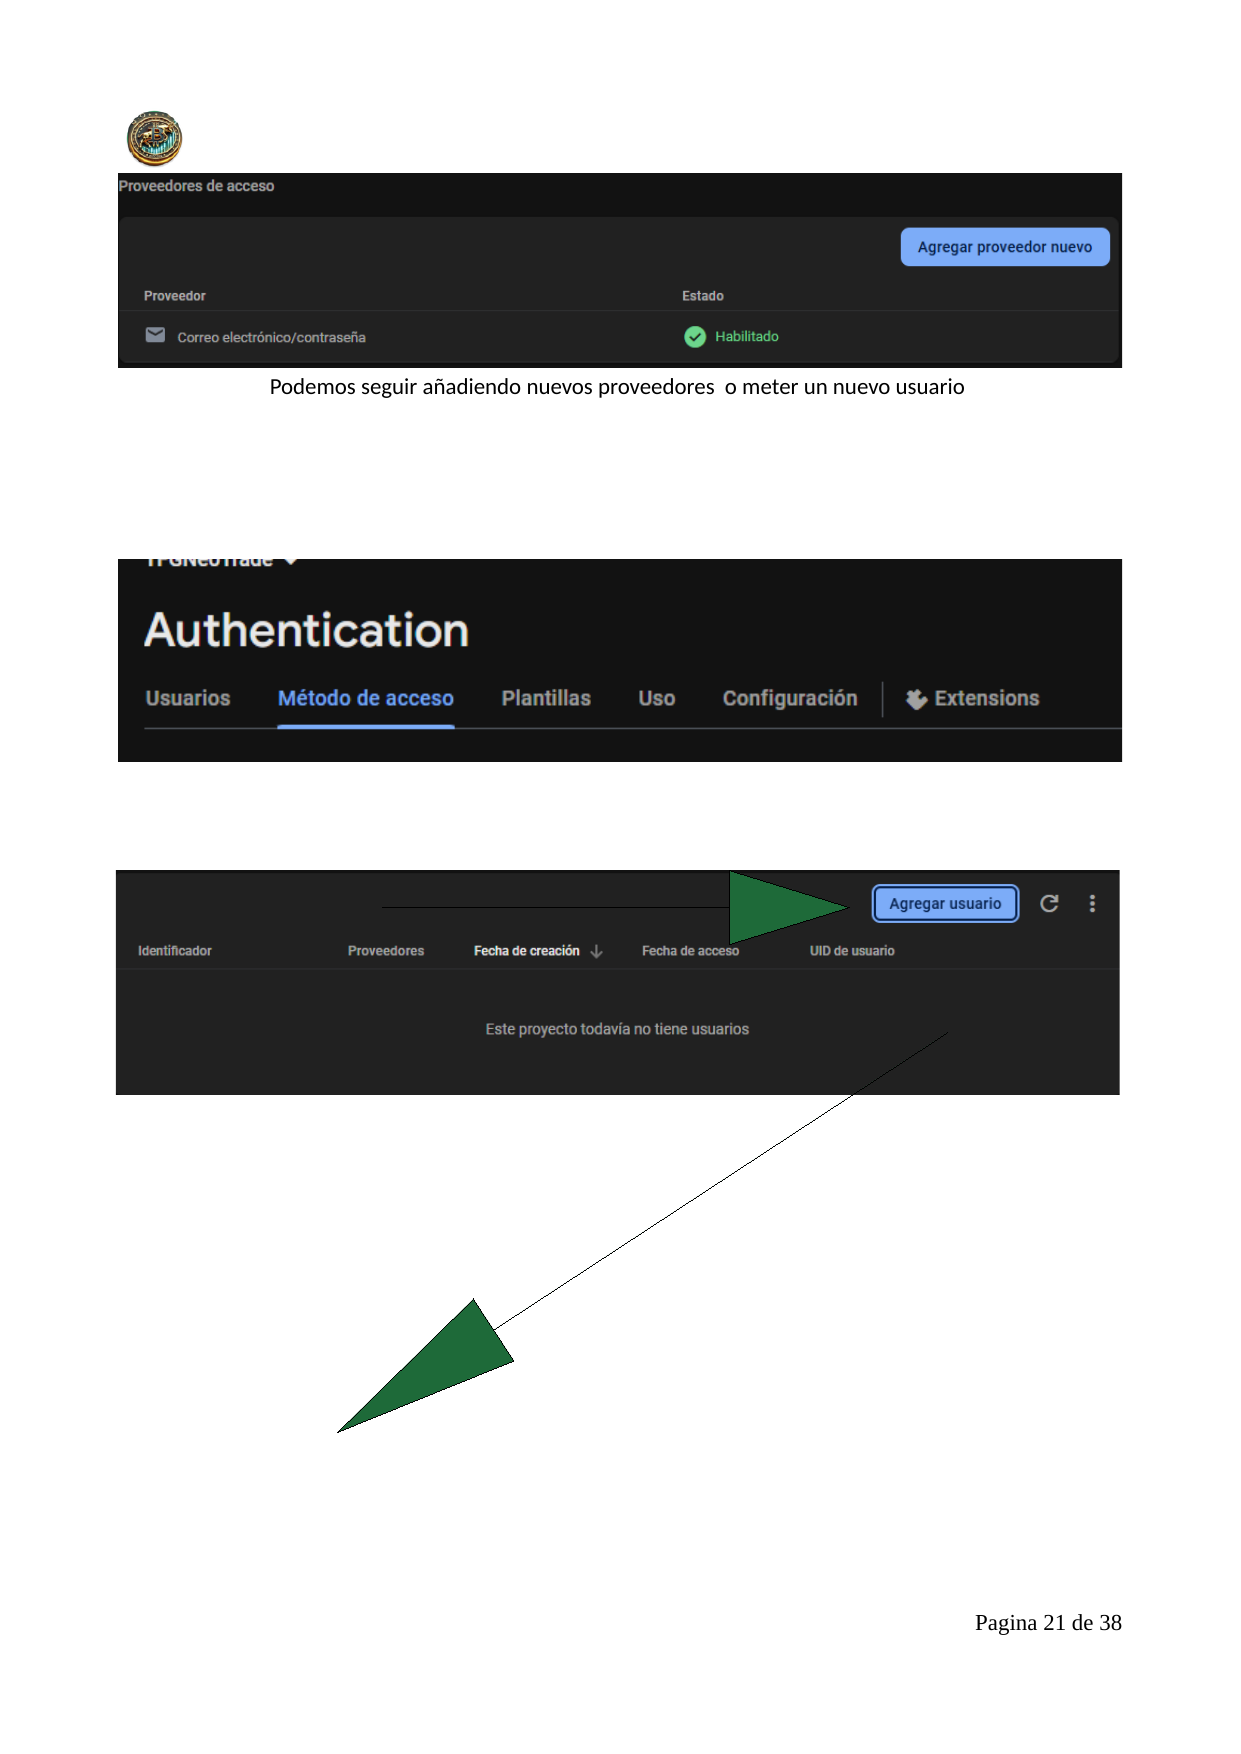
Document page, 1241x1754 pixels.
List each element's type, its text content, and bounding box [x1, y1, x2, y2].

picture [118, 559, 1123, 762]
picture [124, 108, 184, 168]
picture [115, 870, 1120, 1095]
picture [118, 173, 1123, 368]
text Podemos seguir añadiendo nuevos proveedores o meter un nuevo usuario [118, 368, 1122, 400]
